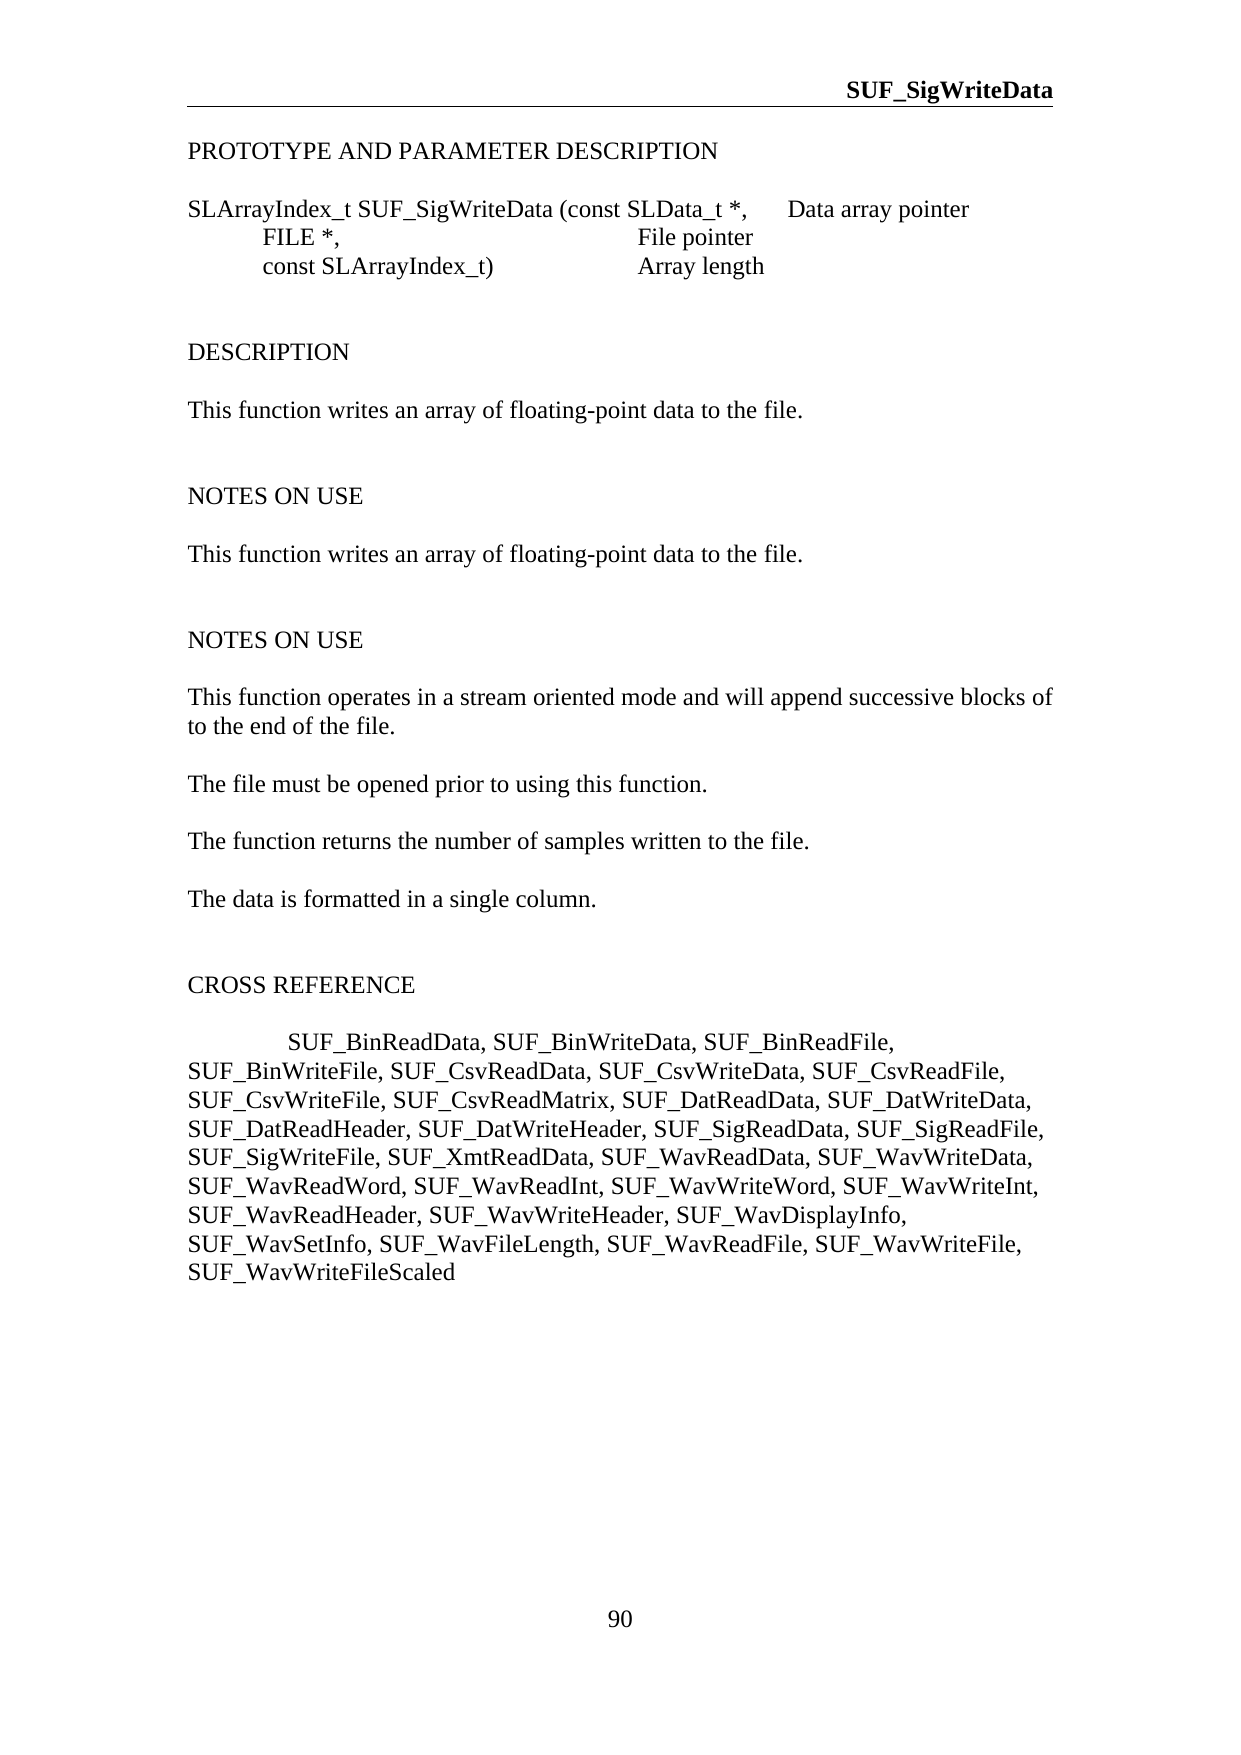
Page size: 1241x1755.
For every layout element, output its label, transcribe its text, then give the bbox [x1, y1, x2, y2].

text CROSS REFERENCE [187, 970, 1053, 999]
text SLArrayIndex_t SUF_SigWriteData (const SLData_t *, Data array pointer [187, 194, 1053, 222]
text DESCRIPTION [187, 337, 1053, 366]
text The data is formatted in a single column. [187, 884, 1053, 912]
text PROTOTYPE AND PARAMETER DESCRIPTION [187, 136, 1053, 165]
text const SLArrayIndex_t) Array length [187, 251, 1053, 280]
text SUF_BinReadData, SUF_BinWriteData, SUF_BinReadFile, SUF_BinWriteFile, SUF_CsvReadData, SUF_CsvWriteData, SUF_CsvReadFile, SUF_CsvWriteFile, SUF_CsvReadMatrix, SUF_DatReadData, SUF_DatWriteData, SUF_DatReadHeader, SUF_DatWriteHeader, SUF_SigReadData, SUF_SigReadFile, SUF_SigWriteFile, SUF_XmtReadData, SUF_WavReadData, SUF_WavWriteData, SUF_WavReadWord, SUF_WavReadInt, SUF_WavWriteWord, SUF_WavWriteInt, SUF_WavReadHeader, SUF_WavWriteHeader, SUF_WavDisplayInfo, SUF_WavSetInfo, SUF_WavFileLength, SUF_WavReadFile, SUF_WavWriteFile, SUF_WavWriteFileScaled [187, 1027, 1053, 1286]
text This function operates in a stream oriented mode and will append successive blocks of to the end of the file. [187, 682, 1053, 740]
text The function returns the number of samples written to the file. [187, 826, 1053, 855]
text NOTES ON USE [187, 625, 1053, 654]
subtitle SUF_SigWriteData [187, 75, 1053, 106]
text FILE *, File pointer [187, 222, 1053, 251]
text The file must be opened prior to using this function. [187, 769, 1053, 797]
text This function writes an array of floating-point data to the file. [187, 395, 1053, 424]
text This function writes an array of floating-point data to the file. [187, 539, 1053, 567]
text NOTES ON USE [187, 481, 1053, 510]
